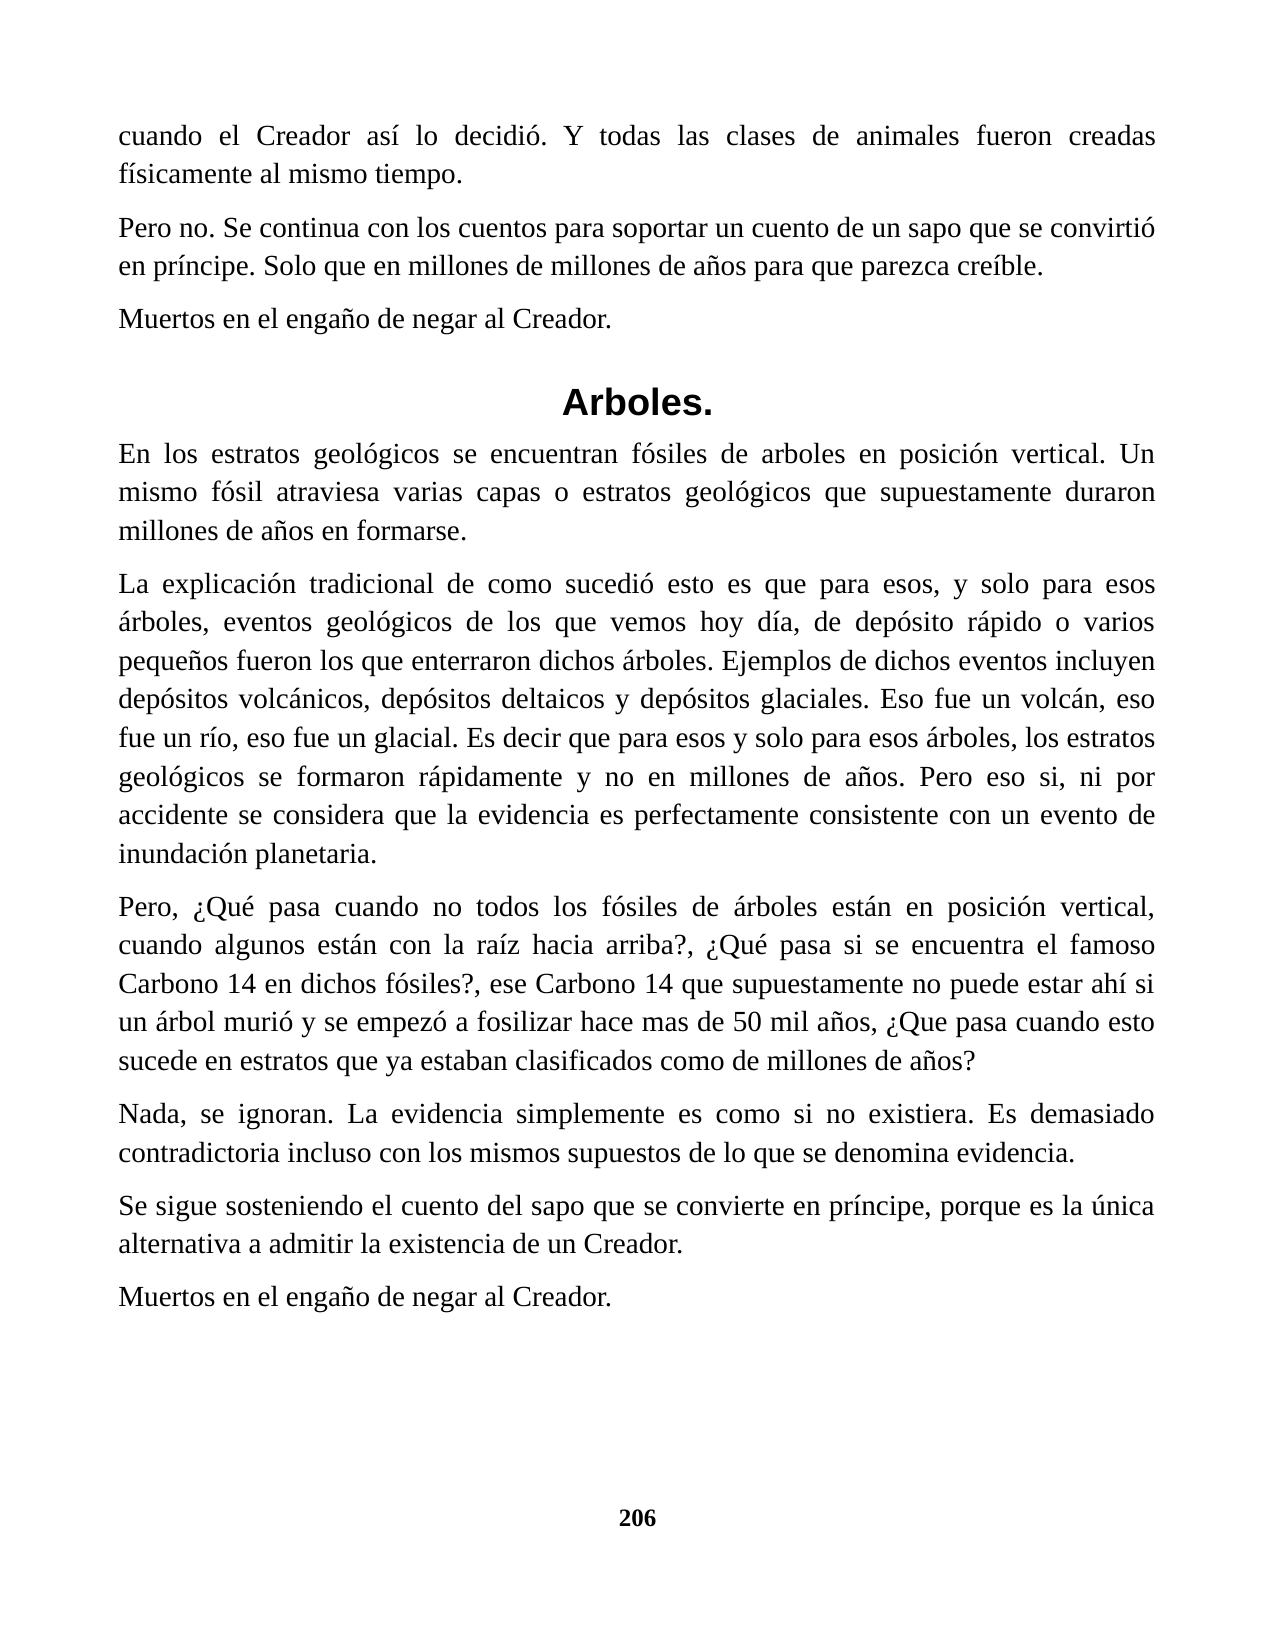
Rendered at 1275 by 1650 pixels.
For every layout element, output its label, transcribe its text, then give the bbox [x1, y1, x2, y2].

text La explicación tradicional de como sucedió esto es que para esos, y solo para esos árboles, eventos geológicos de los que vemos hoy día, de depósito rápido o varios pequeños fueron los que enterraron dichos árboles. Ejemplos de dichos eventos incluyen depósitos volcánicos, depósitos deltaicos y depósitos glaciales. Eso fue un volcán, eso fue un río, eso fue un glacial. Es decir que para esos y solo para esos árboles, los estratos geológicos se formaron rápidamente y no en millones de años. Pero eso si, ni por accidente se considera que la evidencia es perfectamente consistente con un evento de inundación planetaria. [118, 566, 1157, 869]
text Pero, ¿Qué pasa cuando no todos los fósiles de árboles están en posición vertical, cuando algunos están con la raíz hacia arriba?, ¿Qué pasa si se encuentra el famoso Carbono 14 en dichos fósiles?, ese Carbono 14 que supuestamente no puede estar ahí si un árbol murió y se empezó a fosilizar hace mas de 50 mil años, ¿Que pasa cuando esto sucede en estratos que ya estaban clasificados como de millones de años? [118, 889, 1157, 1077]
text Pero no. Se continua con los cuentos para soportar un cuento de un sapo que se convirtió en príncipe. Solo que en millones de millones de años para que parezca creíble. [118, 210, 1157, 282]
text Muertos en el engaño de negar al Creador. [118, 1279, 1157, 1313]
text Muertos en el engaño de negar al Creador. [118, 301, 1157, 335]
subtitle Arboles. [118, 379, 1157, 423]
text En los estratos geológicos se encuentran fósiles de arboles en posición vertical. Un mismo fósil atraviesa varias capas o estratos geológicos que supuestamente duraron millones de años en formarse. [118, 436, 1157, 546]
text Nada, se ignoran. La evidencia simplemente es como si no existiera. Es demasiado contradictoria incluso con los mismos supuestos de lo que se denomina evidencia. [118, 1096, 1157, 1168]
text Se sigue sosteniendo el cuento del sapo que se convierte en príncipe, porque es la única alternativa a admitir la existencia de un Creador. [118, 1188, 1157, 1260]
text cuando el Creador así lo decidió. Y todas las clases de animales fueron creadas físicamente al mismo tiempo. [118, 118, 1157, 190]
